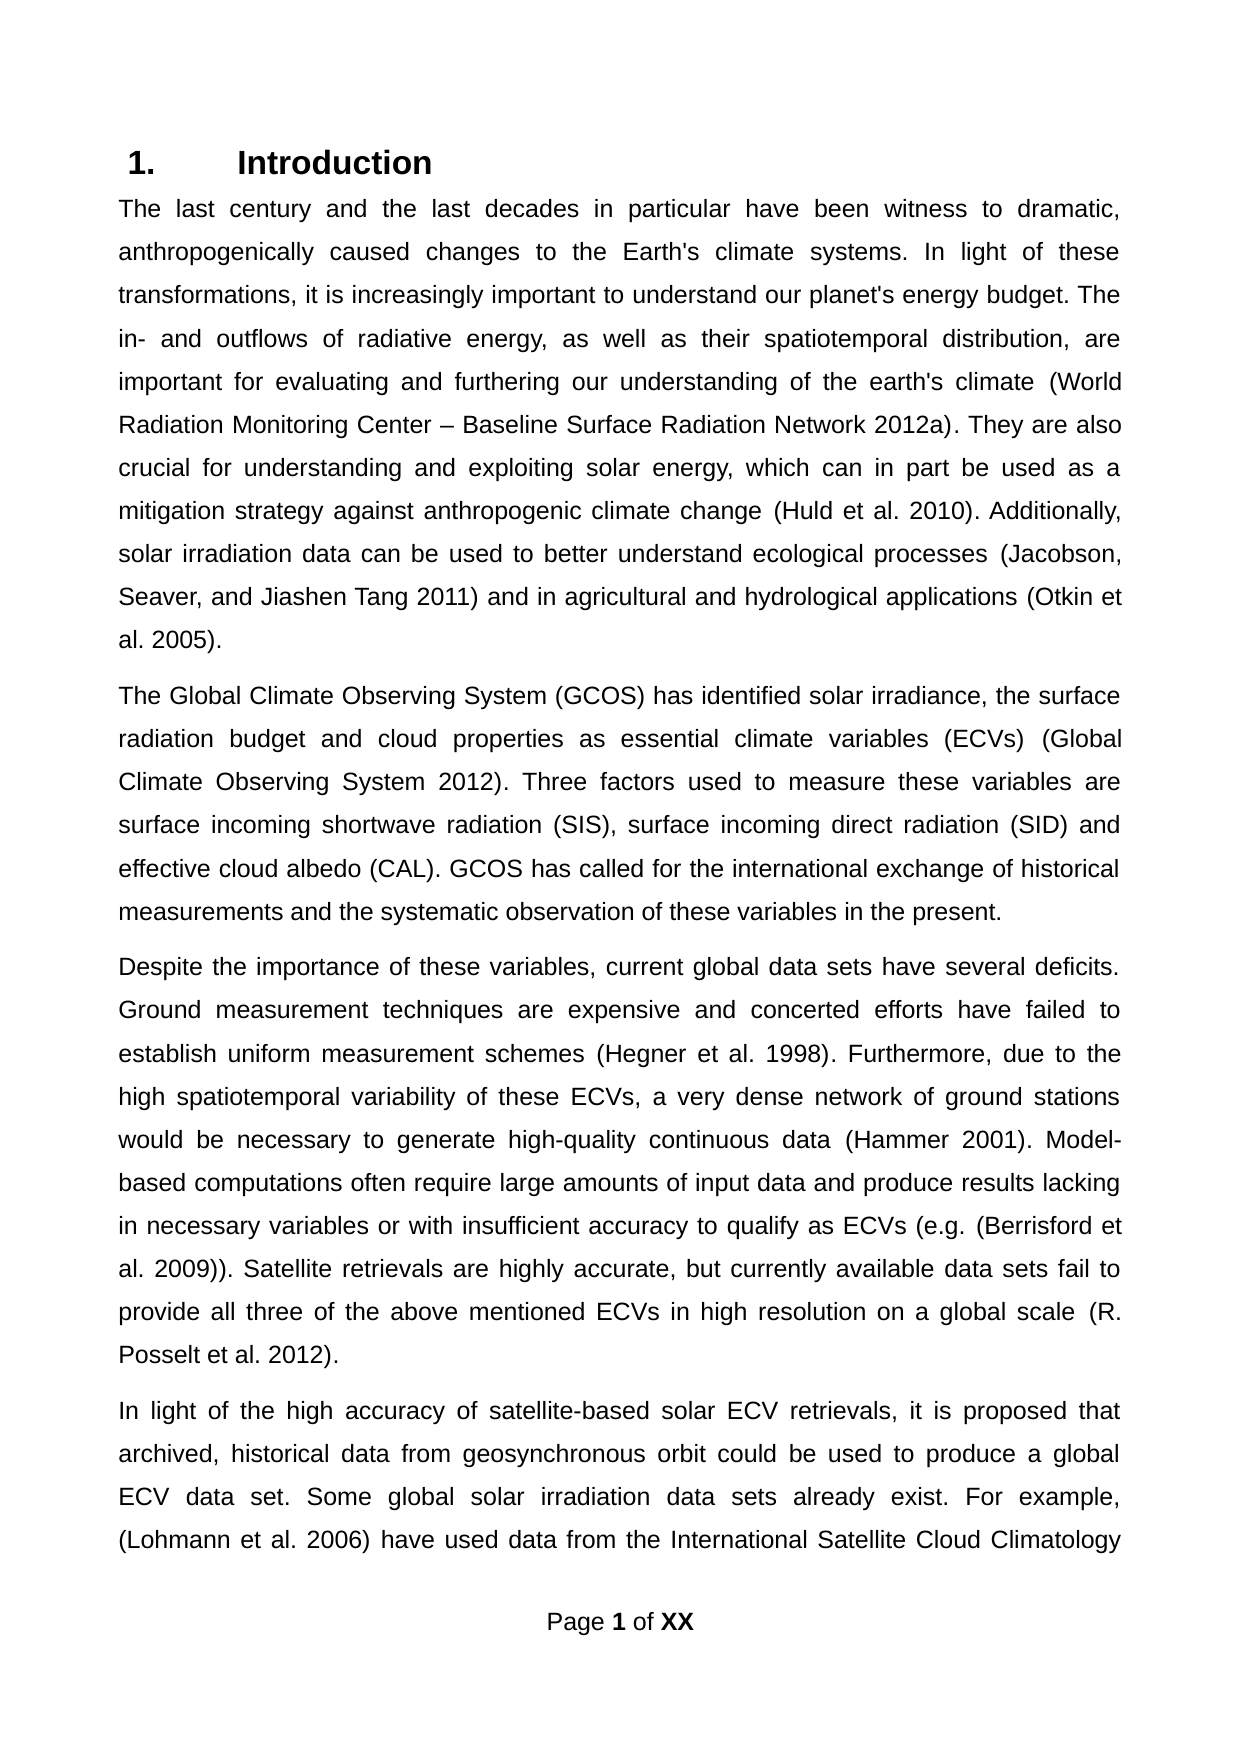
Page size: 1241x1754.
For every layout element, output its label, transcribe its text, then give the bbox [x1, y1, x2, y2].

text The last century and the last decades in particular have been witness to dramatic, anthropogenically caused changes to the Earth's climate systems. In light of these transformations, it is increasingly important to understand our planet's energy budget. The in- and outflows of radiative energy, as well as their spatiotemporal distribution, are important for evaluating and furthering our understanding of the earth's climate (World Radiation Monitoring Center – Baseline Surface Radiation Network 2012a). They are also crucial for understanding and exploiting solar energy, which can in part be used as a mitigation strategy against anthropogenic climate change (Huld et al. 2010). Additionally, solar irradiation data can be used to better understand ecological processes (Jacobson, Seaver, and Jiashen Tang 2011) and in agricultural and hydrological applications (Otkin et al. 2005). [118, 194, 1122, 654]
text In light of the high accuracy of satellite-based solar ECV retrievals, it is proposed that archived, historical data from geosynchronous orbit could be used to produce a global ECV data set. Some global solar irradiation data sets already exist. For example, (Lohmann et al. 2006) have used data from the International Satellite Cloud Climatology [118, 1396, 1122, 1554]
text Despite the importance of these variables, current global data sets have several deficits. Ground measurement techniques are expensive and concerted efforts have failed to establish uniform measurement schemes (Hegner et al. 1998). Furthermore, due to the high spatiotemporal variability of these ECVs, a very dense network of ground stations would be necessary to generate high-quality continuous data (Hammer 2001). Model-based computations often require large amounts of input data and produce results lacking in necessary variables or with insufficient accuracy to qualify as ECVs (e.g. (Berrisford et al. 2009)). Satellite retrievals are highly accurate, but currently available data sets fail to provide all three of the above mentioned ECVs in high resolution on a global scale (R. Posselt et al. 2012). [118, 952, 1122, 1369]
text The Global Climate Observing System (GCOS) has identified solar irradiance, the surface radiation budget and cloud properties as essential climate variables (ECVs) (Global Climate Observing System 2012). Three factors used to measure these variables are surface incoming shortwave radiation (SIS), surface incoming direct radiation (SID) and effective cloud albedo (CAL). GCOS has called for the international exchange of historical measurements and the systematic observation of these variables in the present. [118, 681, 1122, 926]
subtitle Introduction [118, 143, 1122, 182]
